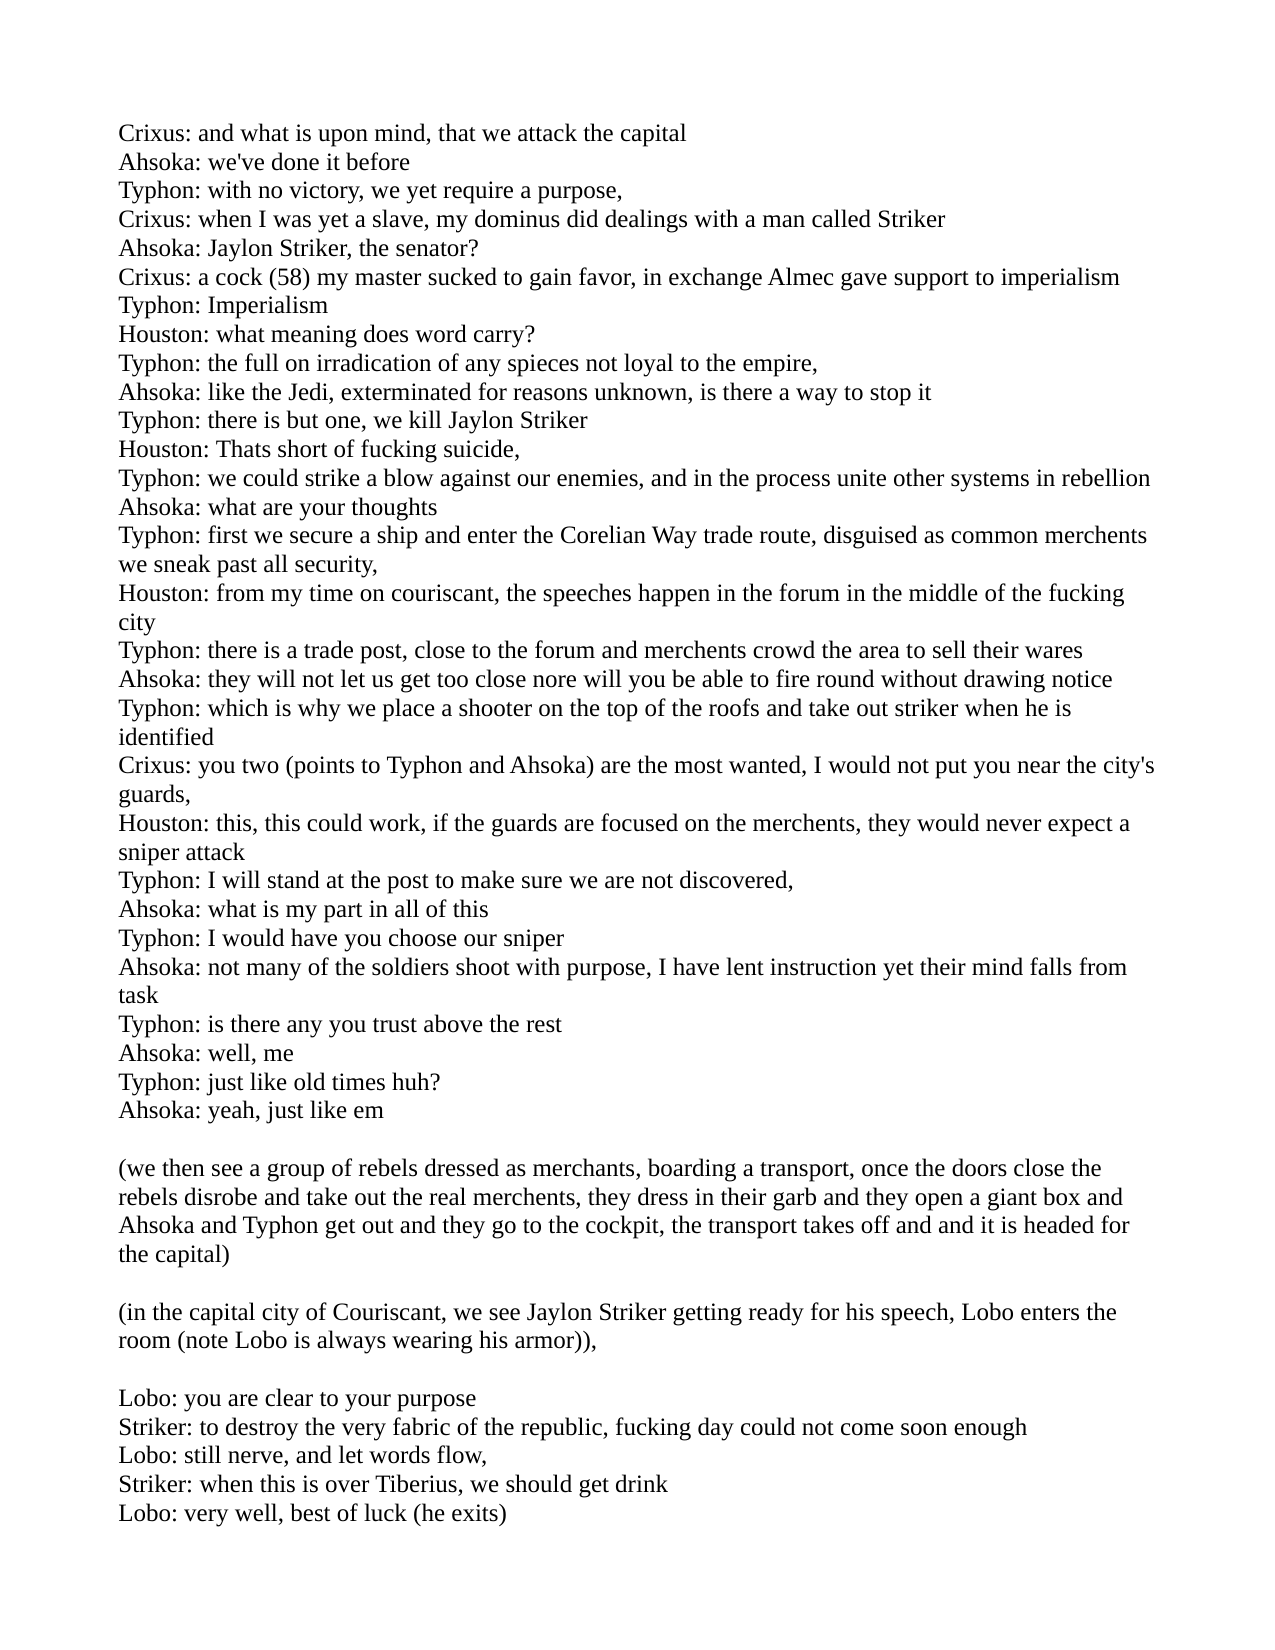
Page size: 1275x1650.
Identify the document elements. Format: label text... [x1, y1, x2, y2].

text Ahsoka: what are your thoughts [118, 492, 1157, 521]
text Crixus: and what is upon mind, that we attack the capital [118, 118, 1157, 147]
text (in the capital city of Couriscant, we see Jaylon Striker getting ready for his speech, Lobo enters the room (note Lobo is always wearing his armor)), [118, 1297, 1157, 1354]
text Crixus: you two (points to Typhon and Ahsoka) are the most wanted, I would not put you near the city's guards, [118, 751, 1157, 808]
text Typhon: there is but one, we kill Jaylon Striker [118, 406, 1157, 434]
text Ahsoka: Jaylon Striker, the senator? [118, 233, 1157, 262]
text Striker: when this is over Tiberius, we should get drink [118, 1469, 1157, 1498]
text Striker: to destroy the very fabric of the republic, fucking day could not come soon enough [118, 1412, 1157, 1441]
text Typhon: I will stand at the post to make sure we are not discovered, [118, 866, 1157, 894]
text Lobo: very well, best of luck (he exits) [118, 1498, 1157, 1527]
text Typhon: there is a trade post, close to the forum and merchents crowd the area to sell their wares [118, 636, 1157, 664]
text Ahsoka: like the Jedi, exterminated for reasons unknown, is there a way to stop it [118, 377, 1157, 406]
text Ahsoka: not many of the soldiers shoot with purpose, I have lent instruction yet their mind falls from task [118, 952, 1157, 1009]
text Typhon: Imperialism [118, 291, 1157, 319]
text Lobo: still nerve, and let words flow, [118, 1441, 1157, 1469]
text Ahsoka: yeah, just like em [118, 1096, 1157, 1124]
text Typhon: first we secure a ship and enter the Corelian Way trade route, disguised as common merchents we sneak past all security, [118, 521, 1157, 578]
text Ahsoka: what is my part in all of this [118, 894, 1157, 923]
text Houston: Thats short of fucking suicide, [118, 434, 1157, 463]
text Typhon: is there any you trust above the rest [118, 1009, 1157, 1038]
text Crixus: a cock (58) my master sucked to gain favor, in exchange Almec gave support to imperialism [118, 262, 1157, 291]
text Ahsoka: well, me [118, 1038, 1157, 1067]
text Typhon: I would have you choose our sniper [118, 923, 1157, 952]
text Typhon: just like old times huh? [118, 1067, 1157, 1096]
text Houston: what meaning does word carry? [118, 319, 1157, 348]
text Houston: this, this could work, if the guards are focused on the merchents, they would never expect a sniper attack [118, 808, 1157, 866]
text Houston: from my time on couriscant, the speeches happen in the forum in the middle of the fucking city [118, 578, 1157, 636]
text Typhon: we could strike a blow against our enemies, and in the process unite other systems in rebellion [118, 463, 1157, 492]
text Crixus: when I was yet a slave, my dominus did dealings with a man called Striker [118, 204, 1157, 233]
text Lobo: you are clear to your purpose [118, 1383, 1157, 1412]
text Typhon: with no victory, we yet require a purpose, [118, 176, 1157, 204]
text Ahsoka: we've done it before [118, 147, 1157, 176]
text Typhon: the full on irradication of any spieces not loyal to the empire, [118, 348, 1157, 377]
text (we then see a group of rebels dressed as merchants, boarding a transport, once the doors close the rebels disrobe and take out the real merchents, they dress in their garb and they open a giant box and Ahsoka and Typhon get out and they go to the cockpit, the transport takes off and and it is headed for the capital) [118, 1153, 1157, 1268]
text Ahsoka: they will not let us get too close nore will you be able to fire round without drawing notice [118, 664, 1157, 693]
text Typhon: which is why we place a shooter on the top of the roofs and take out striker when he is identified [118, 693, 1157, 751]
